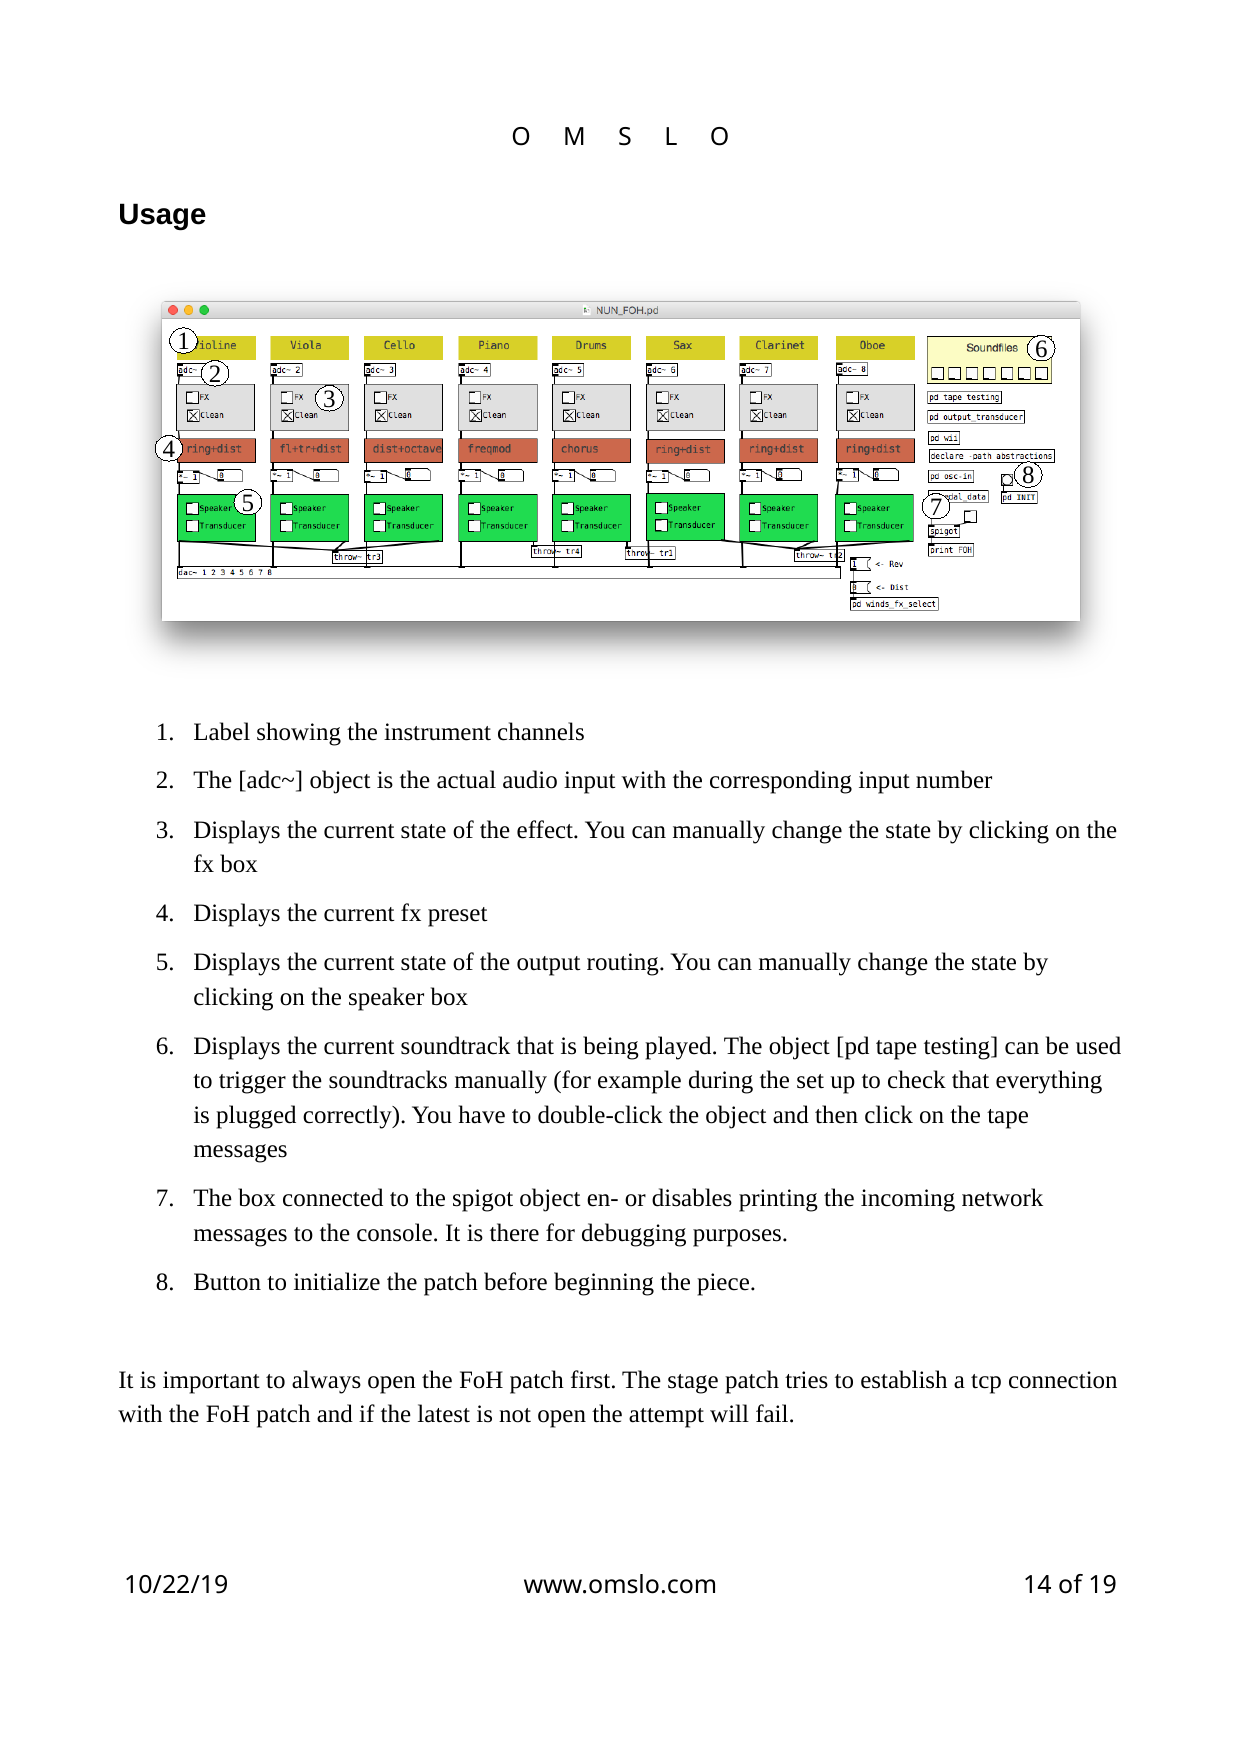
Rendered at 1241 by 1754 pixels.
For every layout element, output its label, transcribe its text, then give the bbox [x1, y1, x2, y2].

picture [118, 277, 1123, 683]
text It is important to always open the FoH patch first. The stage patch tries to establish a tcp connection with the FoH patch and if the latest is not open the attempt will fail. [118, 1365, 1122, 1428]
list The [adc~] object is the actual audio input with the corresponding input number [156, 766, 1122, 794]
list Displays the current state of the output routing. You can manually change the state by clicking on the speaker box [156, 947, 1122, 1011]
list Button to initialize the patch before beginning the piece. [156, 1267, 1122, 1296]
list The box connected to the spigot object en- or disables printing the incoming network messages to the console. It is there for debugging purposes. [156, 1183, 1122, 1247]
list Displays the current fx preset [156, 898, 1122, 927]
list Label showing the instrument channels [156, 717, 1122, 745]
subtitle Usage [118, 197, 1122, 231]
list Displays the current state of the effect. You can manually change the state by clicking on the fx box [156, 815, 1122, 878]
list Displays the current soundtrack that is being played. The object [pd tape testing] can be used to trigger the soundtracks manually (for example during the set up to check that everything is plugged correctly). You have to double-click the object and then click on the tape messages [156, 1031, 1122, 1163]
